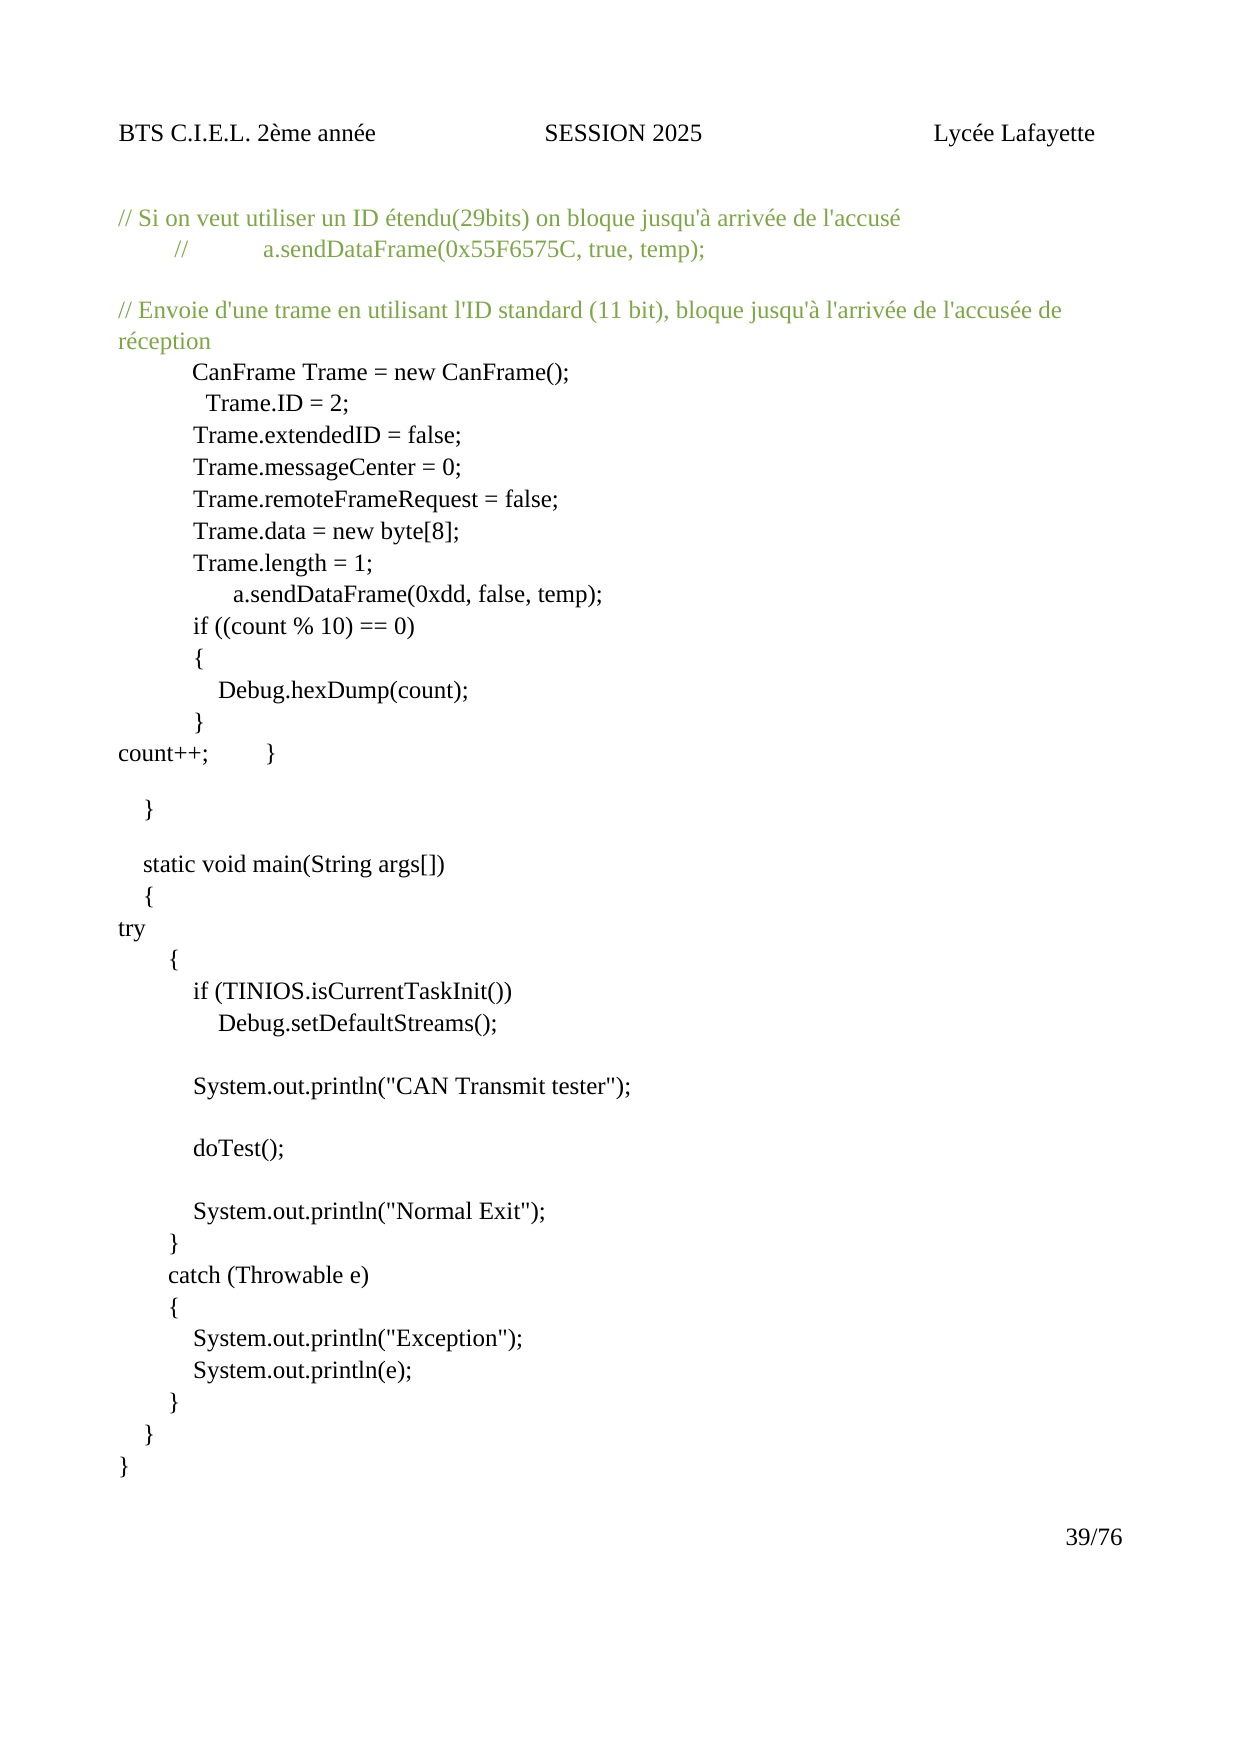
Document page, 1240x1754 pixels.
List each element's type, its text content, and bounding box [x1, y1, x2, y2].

text Debug.setDefaultStreams(); [118, 1008, 1121, 1037]
text Trame.extendedID = false; [118, 420, 1121, 449]
text if ((count % 10) == 0) [118, 611, 1121, 640]
text doTest(); [118, 1133, 1121, 1162]
text a.sendDataFrame(0xdd, false, temp); [208, 579, 1121, 608]
text { [118, 944, 1121, 973]
text Trame.messageCenter = 0; [118, 452, 1121, 481]
text } count++; } [118, 707, 296, 767]
text } [118, 1419, 1121, 1448]
text System.out.println("CAN Transmit tester"); [118, 1071, 1121, 1099]
text Trame.data = new byte[8]; [118, 516, 1121, 544]
text } [118, 1228, 1121, 1257]
text if (TINIOS.isCurrentTaskInit()) [118, 976, 1121, 1005]
text System.out.println("Exception"); [118, 1323, 1121, 1352]
text { try [118, 881, 196, 941]
text CanFrame Trame = new CanFrame(); Trame.ID = 2; [117, 357, 668, 417]
text } [118, 1387, 1121, 1416]
text // a.sendDataFrame(0x55F6575C, true, temp); [118, 234, 1122, 262]
text Trame.length = 1; [118, 548, 1121, 576]
text System.out.println("Normal Exit"); [118, 1196, 1121, 1225]
text Trame.remoteFrameRequest = false; [118, 484, 1121, 513]
text Debug.hexDump(count); [118, 675, 1121, 704]
text } [118, 794, 1121, 823]
text static void main(String args[]) [118, 849, 1121, 878]
text { [118, 1292, 1121, 1320]
text // Envoie d'une trame en utilisant l'ID standard (11 bit), bloque jusqu'à l'arrivée de l'accusée de réception [118, 295, 1122, 355]
text System.out.println(e); [118, 1355, 1121, 1384]
text // Si on veut utiliser un ID étendu(29bits) on bloque jusqu'à arrivée de l'accusé [118, 203, 1122, 232]
text catch (Throwable e) [118, 1260, 1121, 1288]
text } [118, 1451, 1121, 1480]
text { [118, 643, 1121, 672]
